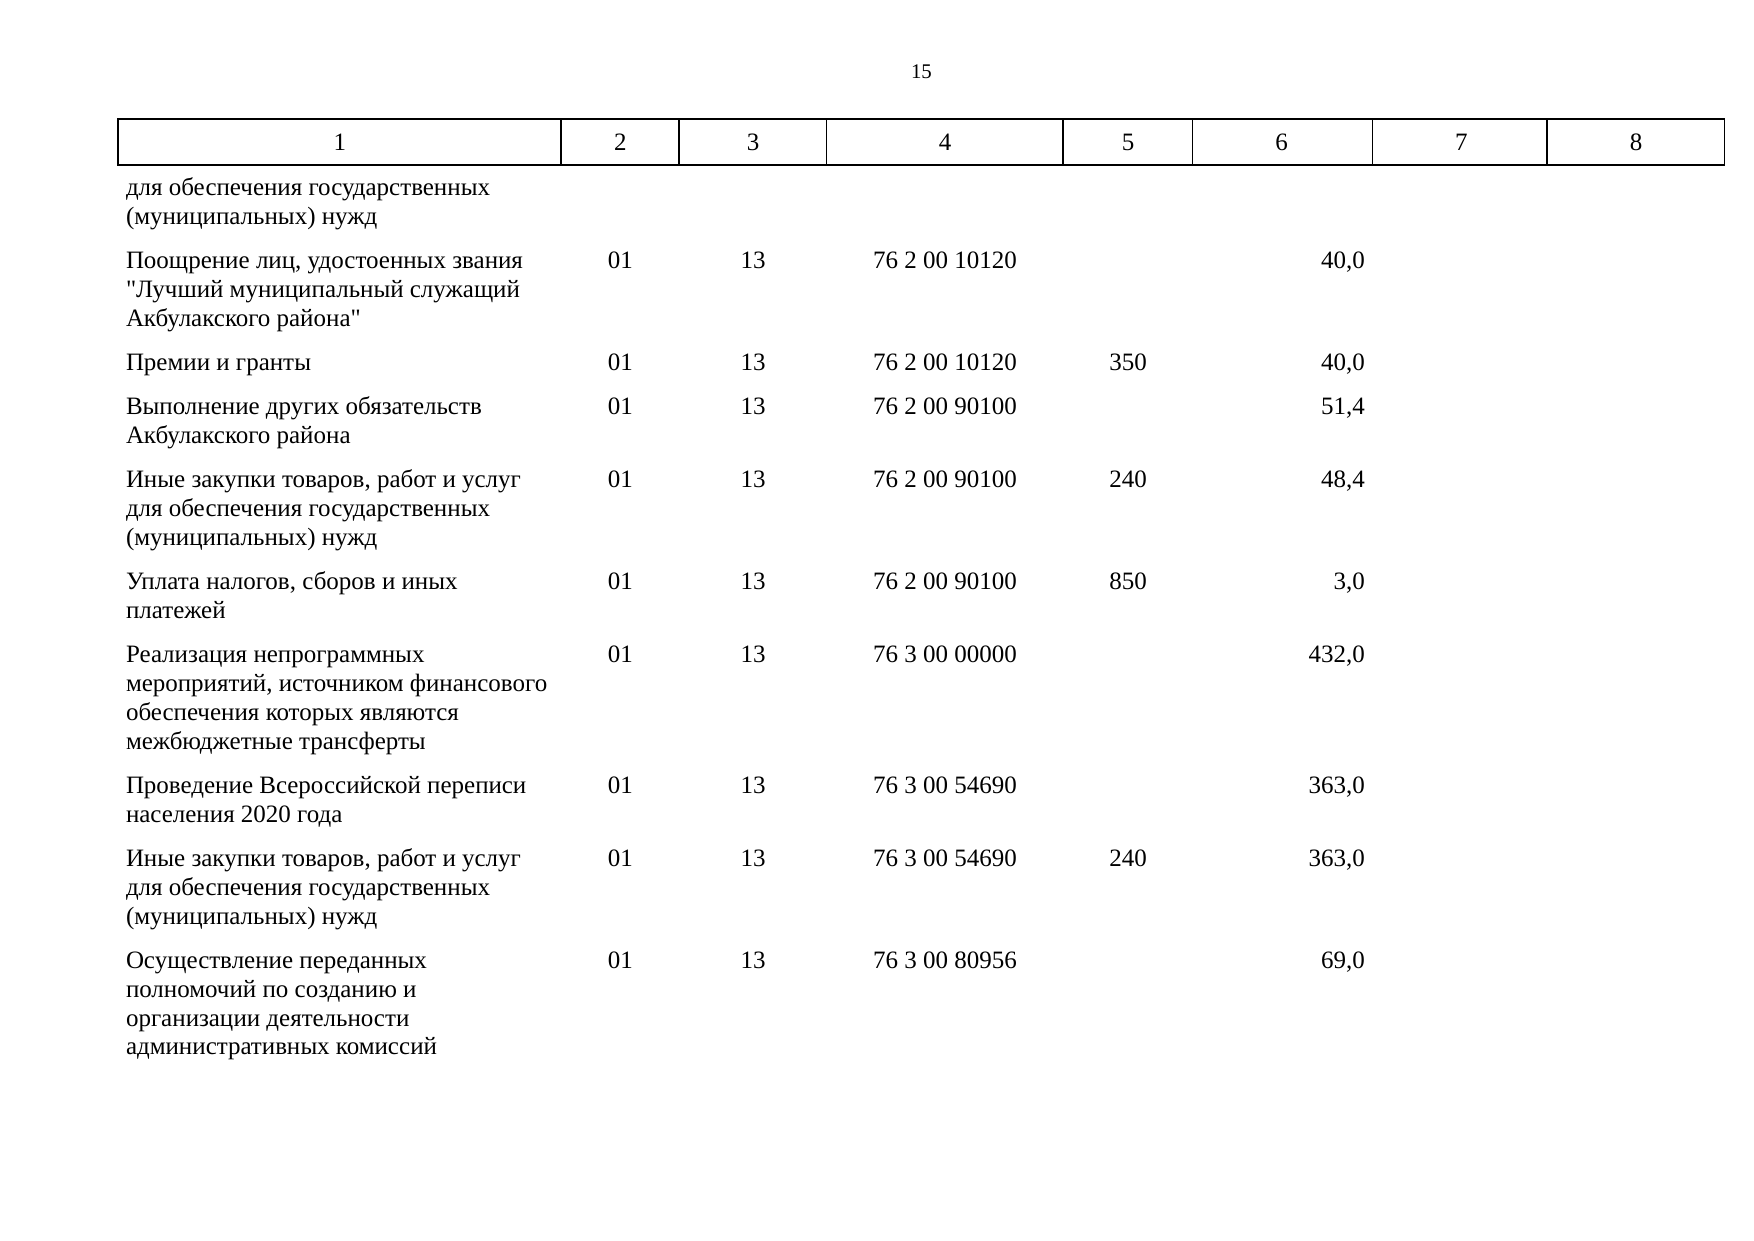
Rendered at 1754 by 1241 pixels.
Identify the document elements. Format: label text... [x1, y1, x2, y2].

table_cell [679, 166, 827, 237]
table_cell Поощрение лиц, удостоенных звания "Лучший муниципальный служащий Акбулакского района" [118, 237, 561, 339]
table_cell 363,0 [1193, 762, 1372, 835]
table_cell 76 2 00 10120 [827, 339, 1063, 383]
table_header 1 [126, 128, 553, 156]
table_cell [1063, 384, 1193, 457]
table_cell [1547, 339, 1724, 383]
table_cell 240 [1063, 457, 1193, 558]
table_header 2 [569, 128, 671, 156]
table_cell 76 2 00 10120 [827, 237, 1063, 339]
table_cell Иные закупки товаров, работ и услуг для обеспечения государственных (муниципальных) нужд [118, 457, 561, 558]
table_cell [1547, 835, 1724, 937]
table_cell [1063, 762, 1193, 835]
table_cell 76 3 00 54690 [827, 762, 1063, 835]
table_cell 76 3 00 00000 [827, 632, 1063, 762]
table_cell [1372, 835, 1547, 937]
table_cell 3,0 [1193, 559, 1372, 632]
table_cell 01 [561, 237, 679, 339]
table_cell 13 [679, 384, 827, 457]
table_cell 76 3 00 80956 [827, 937, 1063, 1068]
table_cell [1063, 937, 1193, 1068]
table_cell [1547, 457, 1724, 558]
table_cell Реализация непрограммных мероприятий, источником финансового обеспечения которых являются межбюджетные трансферты [118, 632, 561, 762]
table_cell [1372, 384, 1547, 457]
table_header 6 [1201, 128, 1362, 156]
table_cell [1547, 559, 1724, 632]
table_cell 48,4 [1193, 457, 1372, 558]
table_cell [1547, 632, 1724, 762]
table_header 7 [1380, 128, 1542, 156]
table_cell 13 [679, 339, 827, 383]
table_cell [827, 166, 1063, 237]
table_cell [1372, 166, 1547, 237]
table_cell [561, 166, 679, 237]
table_cell [1547, 166, 1724, 237]
table_cell 01 [561, 384, 679, 457]
table_cell Уплата налогов, сборов и иных платежей [118, 559, 561, 632]
table_cell 432,0 [1193, 632, 1372, 762]
table_cell Проведение Всероссийской переписи населения 2020 года [118, 762, 561, 835]
table_cell 69,0 [1193, 937, 1372, 1068]
table_header [1373, 120, 1546, 164]
table_cell Выполнение других обязательств Акбулакского района [118, 384, 561, 457]
table_cell 13 [679, 457, 827, 558]
table_cell 13 [679, 632, 827, 762]
table_cell 350 [1063, 339, 1193, 383]
table_cell [1063, 632, 1193, 762]
table_cell 40,0 [1193, 237, 1372, 339]
table_cell 01 [561, 632, 679, 762]
table_cell 76 2 00 90100 [827, 559, 1063, 632]
table_header 3 [687, 128, 819, 156]
table_header [680, 120, 826, 164]
table_cell 01 [561, 457, 679, 558]
table_cell [1372, 559, 1547, 632]
table_cell 240 [1063, 835, 1193, 937]
table_cell для обеспечения государственных (муниципальных) нужд [118, 166, 561, 237]
table_header [1548, 120, 1724, 164]
table_cell [1547, 762, 1724, 835]
table_cell [1547, 384, 1724, 457]
table_cell 01 [561, 835, 679, 937]
table_cell [1372, 937, 1547, 1068]
table_cell 850 [1063, 559, 1193, 632]
table_header 8 [1555, 128, 1716, 156]
table_cell 13 [679, 237, 827, 339]
table_cell 51,4 [1193, 384, 1372, 457]
table_cell [1372, 457, 1547, 558]
table_cell [1372, 339, 1547, 383]
table_cell 01 [561, 339, 679, 383]
table_cell [1547, 237, 1724, 339]
table_header [1193, 120, 1372, 164]
table_cell 13 [679, 937, 827, 1068]
table_cell 01 [561, 762, 679, 835]
table_header [562, 120, 678, 164]
table_cell Осуществление переданных полномочий по созданию и организации деятельности административных комиссий [118, 937, 561, 1068]
table_cell [1372, 237, 1547, 339]
table_cell 76 2 00 90100 [827, 384, 1063, 457]
table_cell 363,0 [1193, 835, 1372, 937]
table_cell [1372, 632, 1547, 762]
table_cell 13 [679, 835, 827, 937]
table_cell Иные закупки товаров, работ и услуг для обеспечения государственных (муниципальных) нужд [118, 835, 561, 937]
table_cell 76 3 00 54690 [827, 835, 1063, 937]
table_cell 76 2 00 90100 [827, 457, 1063, 558]
table_header [119, 120, 560, 164]
table_header [1064, 120, 1192, 164]
table_cell 40,0 [1193, 339, 1372, 383]
table_cell [1372, 762, 1547, 835]
table_cell 01 [561, 559, 679, 632]
table_cell [1547, 937, 1724, 1068]
table_cell 13 [679, 762, 827, 835]
table_cell Премии и гранты [118, 339, 561, 383]
table_header 5 [1071, 128, 1185, 156]
table_cell [1193, 166, 1372, 237]
table_cell 13 [679, 559, 827, 632]
table_cell [1063, 166, 1193, 237]
table_cell [1063, 237, 1193, 339]
table_cell 01 [561, 937, 679, 1068]
table_header [827, 120, 1062, 164]
table_header 4 [835, 128, 1055, 156]
